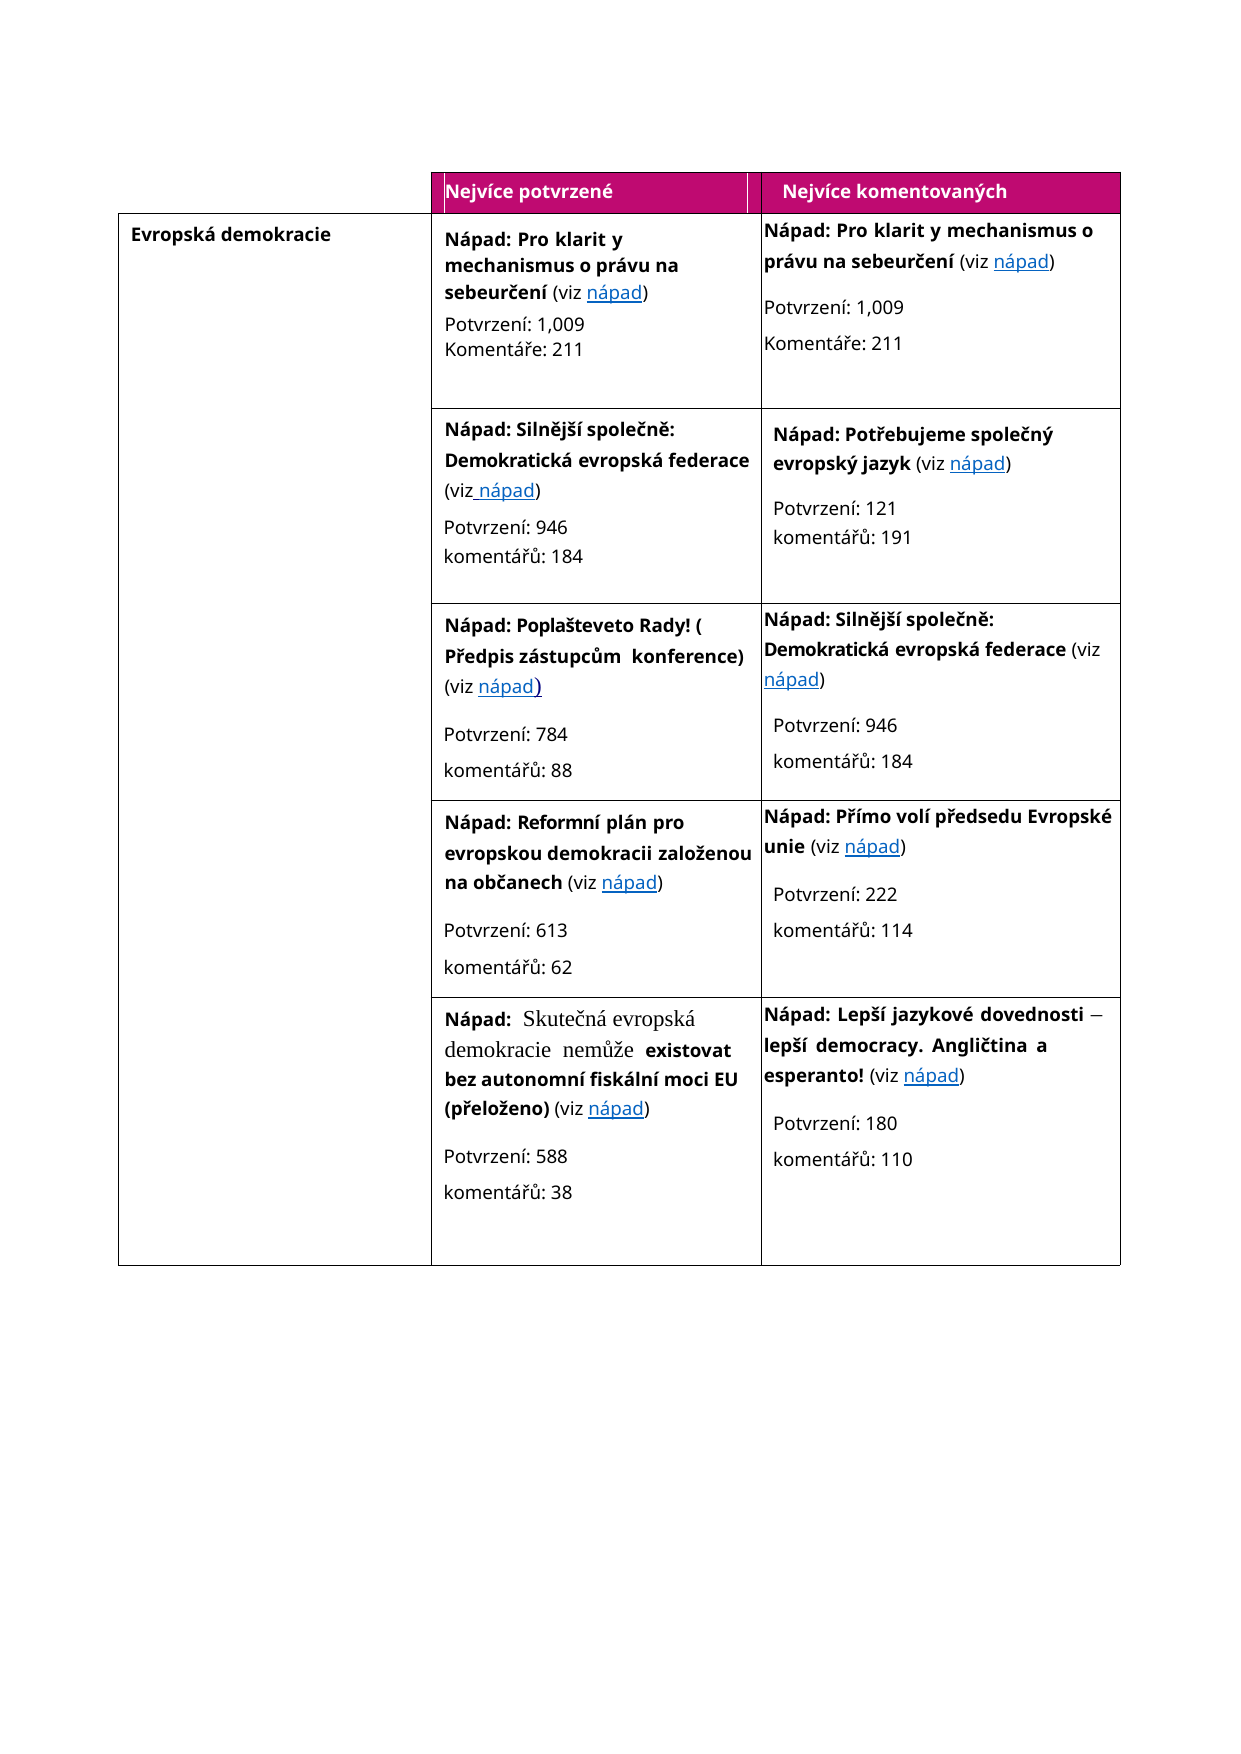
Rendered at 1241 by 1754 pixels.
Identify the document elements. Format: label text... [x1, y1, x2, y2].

table_header Nejvíce potvrzené [445, 173, 747, 213]
table_header [432, 173, 444, 213]
table_cell Nápad: Potřebujeme společný evropský jazyk (viz nápad) Potvrzení: 121 komentářů: 191 [762, 409, 1120, 603]
table_cell Evropská demokracie [119, 214, 431, 1265]
table_header [762, 173, 782, 213]
table_cell Nápad: Silnější společně: Demokratická evropská federace (viz nápad) Potvrzení: 946 komentářů: 184 [432, 409, 761, 603]
table_cell Nápad: Přímo volí předsedu Evropské unie (viz nápad) Potvrzení: 222 komentářů: 114 [762, 801, 1120, 997]
table_cell Nápad: Pro klarit y mechanismus o právu na sebeurčení (viz nápad) Potvrzení: 1,009 Komentáře: 211 [762, 214, 1120, 408]
table_header [748, 173, 761, 213]
table_header Nejvíce komentovaných [782, 173, 1094, 213]
table_cell Nápad: Reformní plán pro evropskou demokracii založenou na občanech (viz nápad) Potvrzení: 613 komentářů: 62 [432, 801, 761, 997]
table_cell Nápad: Silnější společně: Demokratická evropská federace (viz nápad) Potvrzení: 946 komentářů: 184 [762, 604, 1120, 800]
table_cell Nápad: Skutečná evropská demokracie nemůže existovat bez autonomní fiskální moci EU (přeloženo) (viz nápad) Potvrzení: 588 komentářů: 38 [432, 998, 761, 1265]
table_cell Nápad: Poplašteveto Rady! ( Předpis zástupcům konference) (viz nápad) Potvrzení: 784 komentářů: 88 [432, 604, 761, 800]
table_header [118, 172, 431, 213]
table_cell Nápad: Pro klarit y mechanismus o právu na sebeurčení (viz nápad) Potvrzení: 1,009 Komentáře: 211 [432, 214, 761, 408]
table_header [1094, 173, 1120, 213]
table_cell Nápad: Lepší jazykové dovednosti – lepší democracy. Angličtina a esperanto! (viz nápad) Potvrzení: 180 komentářů: 110 [762, 998, 1120, 1265]
